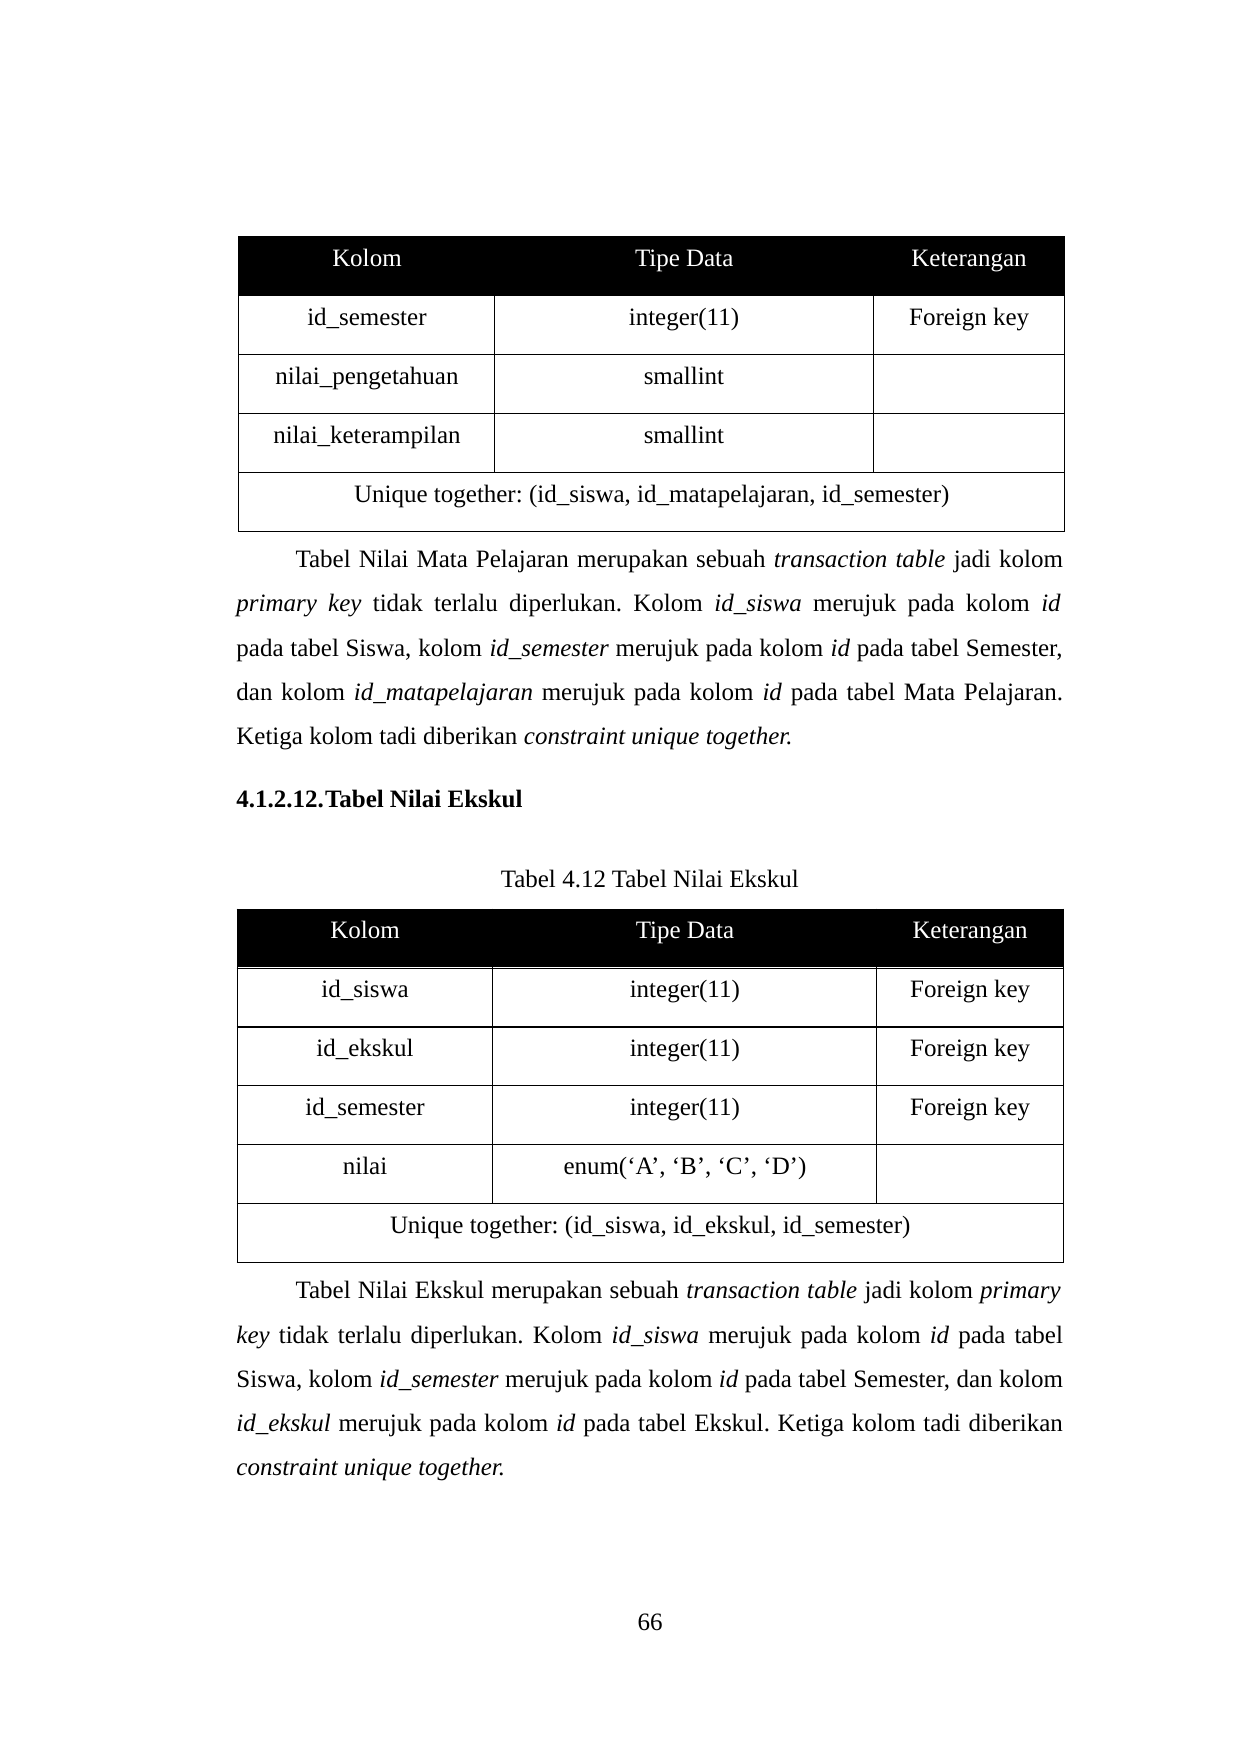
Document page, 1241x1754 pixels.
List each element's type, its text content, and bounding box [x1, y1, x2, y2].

table_cell [874, 414, 1064, 472]
table_cell Unique together: (id_siswa, id_ekskul, id_semester) [238, 1204, 1063, 1262]
table_header Keterangan [877, 910, 1063, 967]
table_cell [874, 355, 1064, 413]
table_cell id_semester [239, 296, 494, 354]
table_cell id_siswa [238, 969, 492, 1026]
table_cell nilai_keterampilan [239, 414, 494, 472]
table_cell integer(11) [495, 296, 873, 354]
table_header Kolom [238, 910, 492, 967]
text Tabel Nilai Ekskul merupakan sebuah transaction table jadi kolom primary key tidak terlalu diperlukan. Kolom id_siswa merujuk pada kolom id pada tabel Siswa, kolom id_semester merujuk pada kolom id pada tabel Semester, dan kolom id_ekskul merujuk pada kolom id pada tabel Ekskul. Ketiga kolom tadi diberikan constraint unique together. [236, 1263, 1063, 1485]
table_header Keterangan [874, 237, 1064, 295]
table_cell smallint [495, 414, 873, 472]
table_cell integer(11) [493, 1086, 876, 1144]
table_header Tipe Data [495, 237, 873, 295]
table_cell Foreign key [877, 1086, 1063, 1144]
subtitle Tabel Nilai Ekskul [236, 784, 1063, 812]
table_header Kolom [239, 237, 494, 295]
table_cell id_semester [238, 1086, 492, 1144]
table_cell integer(11) [493, 969, 876, 1026]
table_cell enum(‘A’, ‘B’, ‘C’, ‘D’) [493, 1145, 876, 1203]
table_cell Unique together: (id_siswa, id_matapelajaran, id_semester) [239, 473, 1064, 531]
table_cell smallint [495, 355, 873, 413]
table_cell integer(11) [493, 1028, 876, 1085]
table_cell Foreign key [874, 296, 1064, 354]
table_cell nilai [238, 1145, 492, 1203]
table_cell id_ekskul [238, 1028, 492, 1085]
table_cell Foreign key [877, 969, 1063, 1026]
table_cell [877, 1145, 1063, 1203]
text Tabel Nilai Mata Pelajaran merupakan sebuah transaction table jadi kolom primary key tidak terlalu diperlukan. Kolom id_siswa merujuk pada kolom id pada tabel Siswa, kolom id_semester merujuk pada kolom id pada tabel Semester, dan kolom id_matapelajaran merujuk pada kolom id pada tabel Mata Pelajaran. Ketiga kolom tadi diberikan constraint unique together. [236, 532, 1063, 753]
table_header Tipe Data [493, 910, 876, 967]
table_cell Foreign key [877, 1028, 1063, 1085]
text Tabel 4.12 Tabel Nilai Ekskul [236, 852, 1063, 896]
table_cell nilai_pengetahuan [239, 355, 494, 413]
